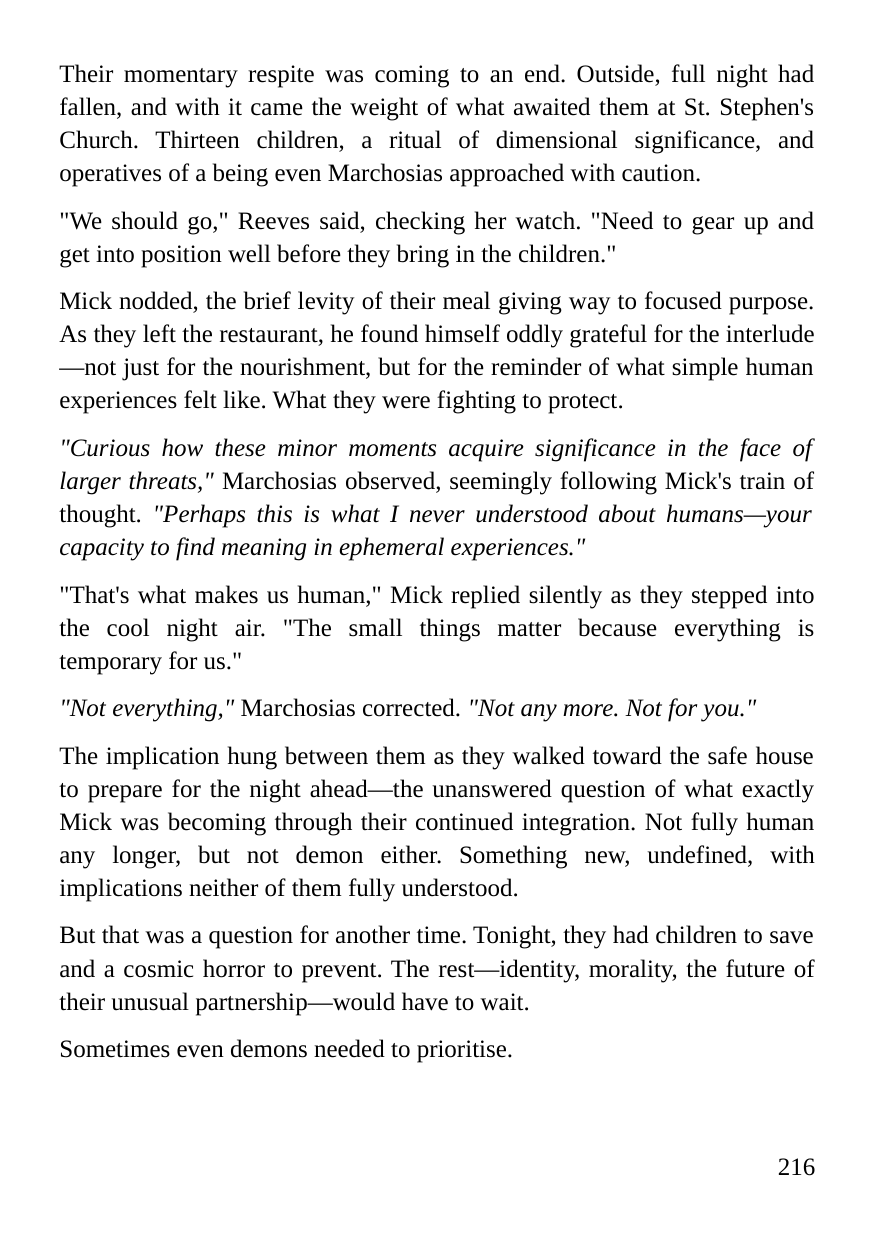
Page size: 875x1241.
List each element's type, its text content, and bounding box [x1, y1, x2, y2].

text "We should go," Reeves said, checking her watch. "Need to gear up and get into position well before they bring in the children." [59, 206, 815, 267]
text The implication hung between them as they walked toward the safe house to prepare for the night ahead—the unanswered question of what exactly Mick was becoming through their continued integration. Not fully human any longer, but not demon either. Something new, undefined, with implications neither of them fully understood. [59, 741, 815, 902]
text "Not everything," Marchosias corrected. "Not any more. Not for you." [59, 693, 815, 722]
text Their momentary respite was coming to an end. Outside, full night had fallen, and with it came the weight of what awaited them at St. Stephen's Church. Thirteen children, a ritual of dimensional significance, and operatives of a being even Marchosias approached with caution. [59, 59, 815, 187]
text Mick nodded, the brief levity of their meal giving way to focused purpose. As they left the restaurant, he found himself oddly grateful for the interlude—not just for the nourishment, but for the reminder of what simple human experiences felt like. What they were fighting to protect. [59, 286, 815, 414]
text "That's what makes us human," Mick replied silently as they stepped into the cool night air. "The small things matter because everything is temporary for us." [59, 580, 815, 674]
text "Curious how these minor moments acquire significance in the face of larger threats," Marchosias observed, seemingly following Mick's train of thought. "Perhaps this is what I never understood about humans—your capacity to find meaning in ephemeral experiences." [59, 433, 815, 561]
text Sometimes even demons needed to prioritise. [59, 1034, 815, 1063]
text But that was a question for another time. Tonight, they had children to save and a cosmic horror to prevent. The rest—identity, morality, the future of their unusual partnership—would have to wait. [59, 921, 815, 1015]
